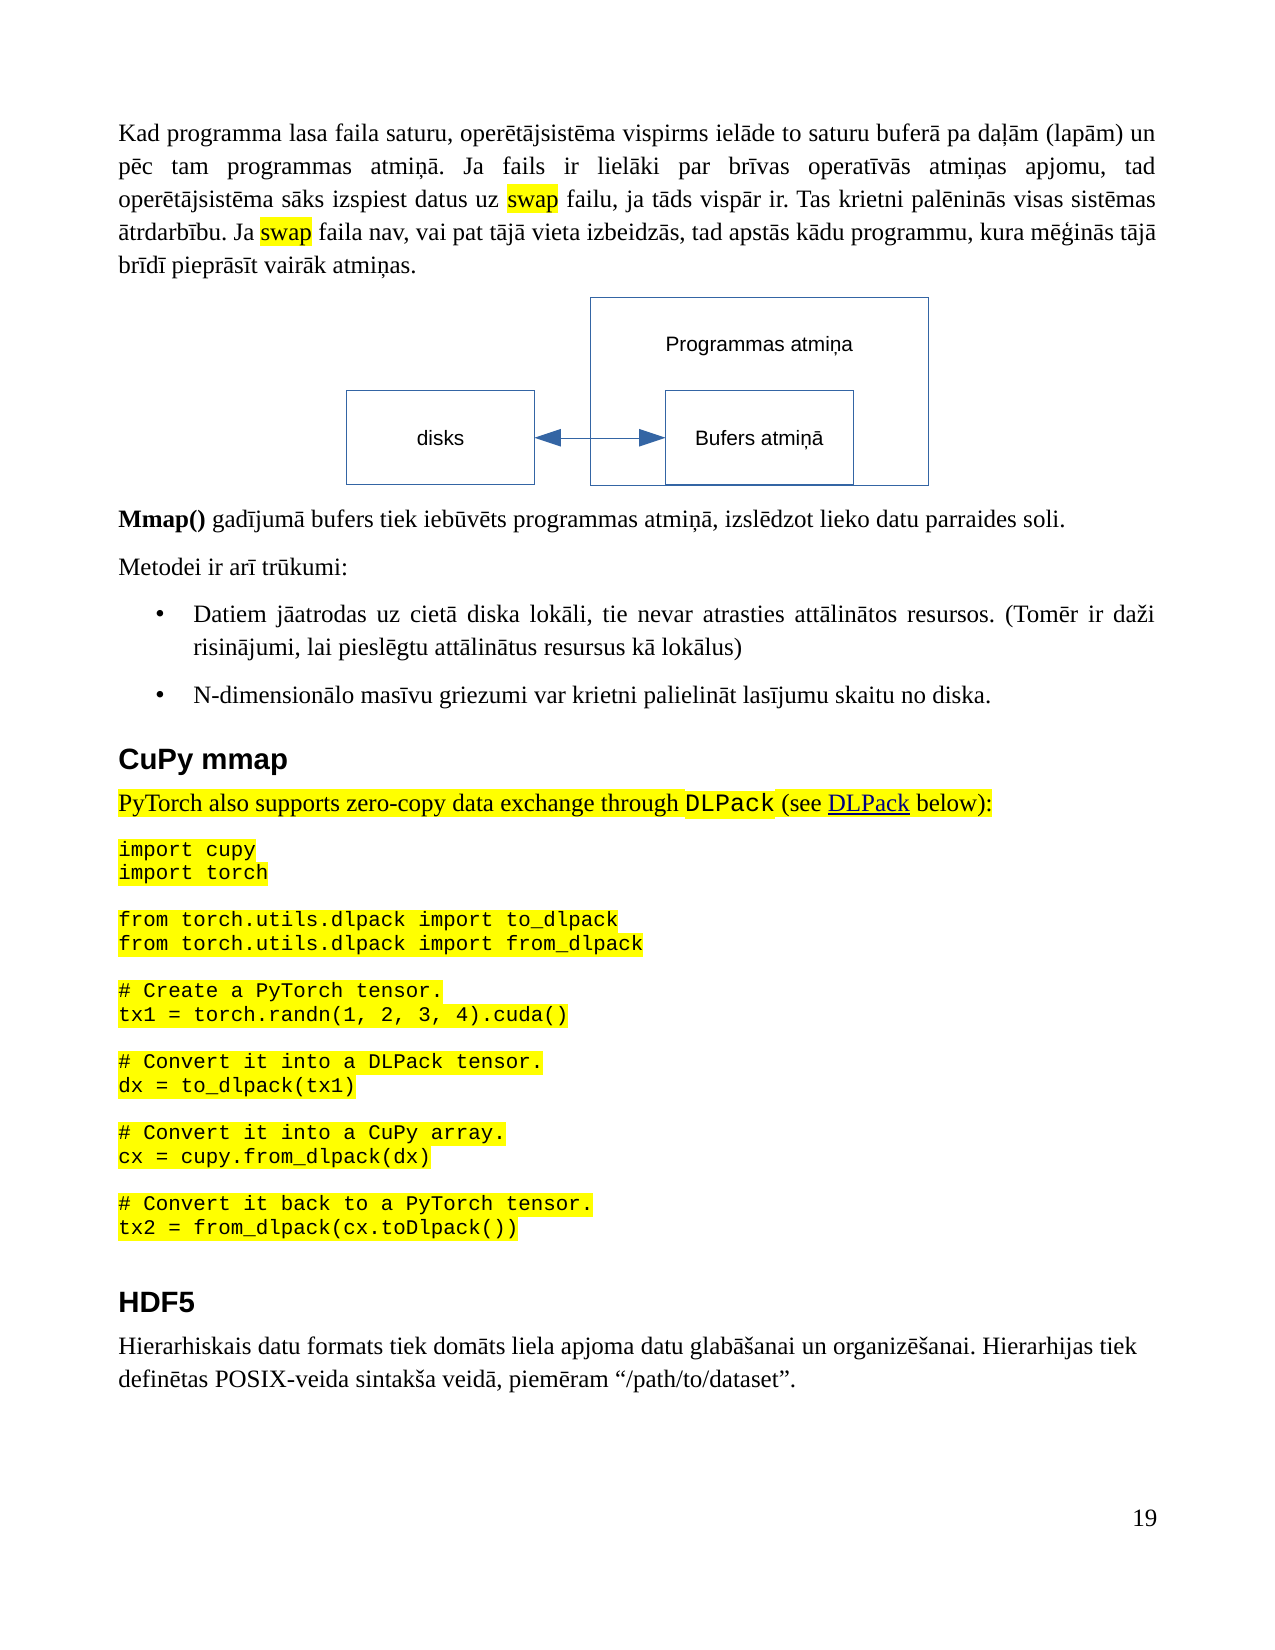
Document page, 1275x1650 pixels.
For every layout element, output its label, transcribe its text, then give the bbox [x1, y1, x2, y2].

text # Convert it into a DLPack tensor. [118, 1051, 1157, 1075]
text # Convert it back to a PyTorch tensor. [118, 1193, 1157, 1217]
text import torch [118, 862, 1157, 886]
list N-dimensionālo masīvu griezumi var krietni palielināt lasījumu skaitu no diska. [156, 680, 1157, 709]
subtitle CuPy mmap [118, 742, 1157, 776]
text Metodei ir arī trūkumi: [118, 552, 1157, 581]
text cx = cupy.from_dlpack(dx) [118, 1146, 1157, 1169]
text from torch.utils.dlpack import from_dlpack [118, 933, 1157, 957]
text Mmap() gadījumā bufers tiek iebūvēts programmas atmiņā, izslēdzot lieko datu parraides soli. [118, 504, 1157, 533]
subtitle HDF5 [118, 1284, 1157, 1318]
text # Convert it into a CuPy array. [118, 1122, 1157, 1146]
text Kad programma lasa faila saturu, operētājsistēma vispirms ielāde to saturu buferā pa daļām (lapām) un pēc tam programmas atmiņā. Ja fails ir lielāki par brīvas operatīvās atmiņas apjomu, tad operētājsistēma sāks izspiest datus uz swap failu, ja tāds vispār ir. Tas krietni palēninās visas sistēmas ātrdarbību. Ja swap faila nav, vai pat tājā vieta izbeidzās, tad apstās kādu programmu, kura mēģinās tājā brīdī pieprāsīt vairāk atmiņas. [118, 118, 1157, 279]
text dx = to_dlpack(tx1) [118, 1075, 1157, 1099]
text tx1 = torch.randn(1, 2, 3, 4).cuda() [118, 1004, 1157, 1028]
text tx2 = from_dlpack(cx.toDlpack()) [118, 1217, 1157, 1241]
text PyTorch also supports zero-copy data exchange through DLPack (see DLPack below): [118, 788, 1157, 819]
text Hierarhiskais datu formats tiek domāts liela apjoma datu glabāšanai un organizēšanai. Hierarhijas tiek definētas POSIX-veida sintakša veidā, piemēram “/path/to/dataset”. [118, 1331, 1157, 1393]
list Datiem jāatrodas uz cietā diska lokāli, tie nevar atrasties attālinātos resursos. (Tomēr ir daži risinājumi, lai pieslēgtu attālinātus resursus kā lokālus) [156, 599, 1157, 661]
text # Create a PyTorch tensor. [118, 980, 1157, 1004]
text import cupy [118, 838, 1157, 862]
text from torch.utils.dlpack import to_dlpack [118, 909, 1157, 933]
